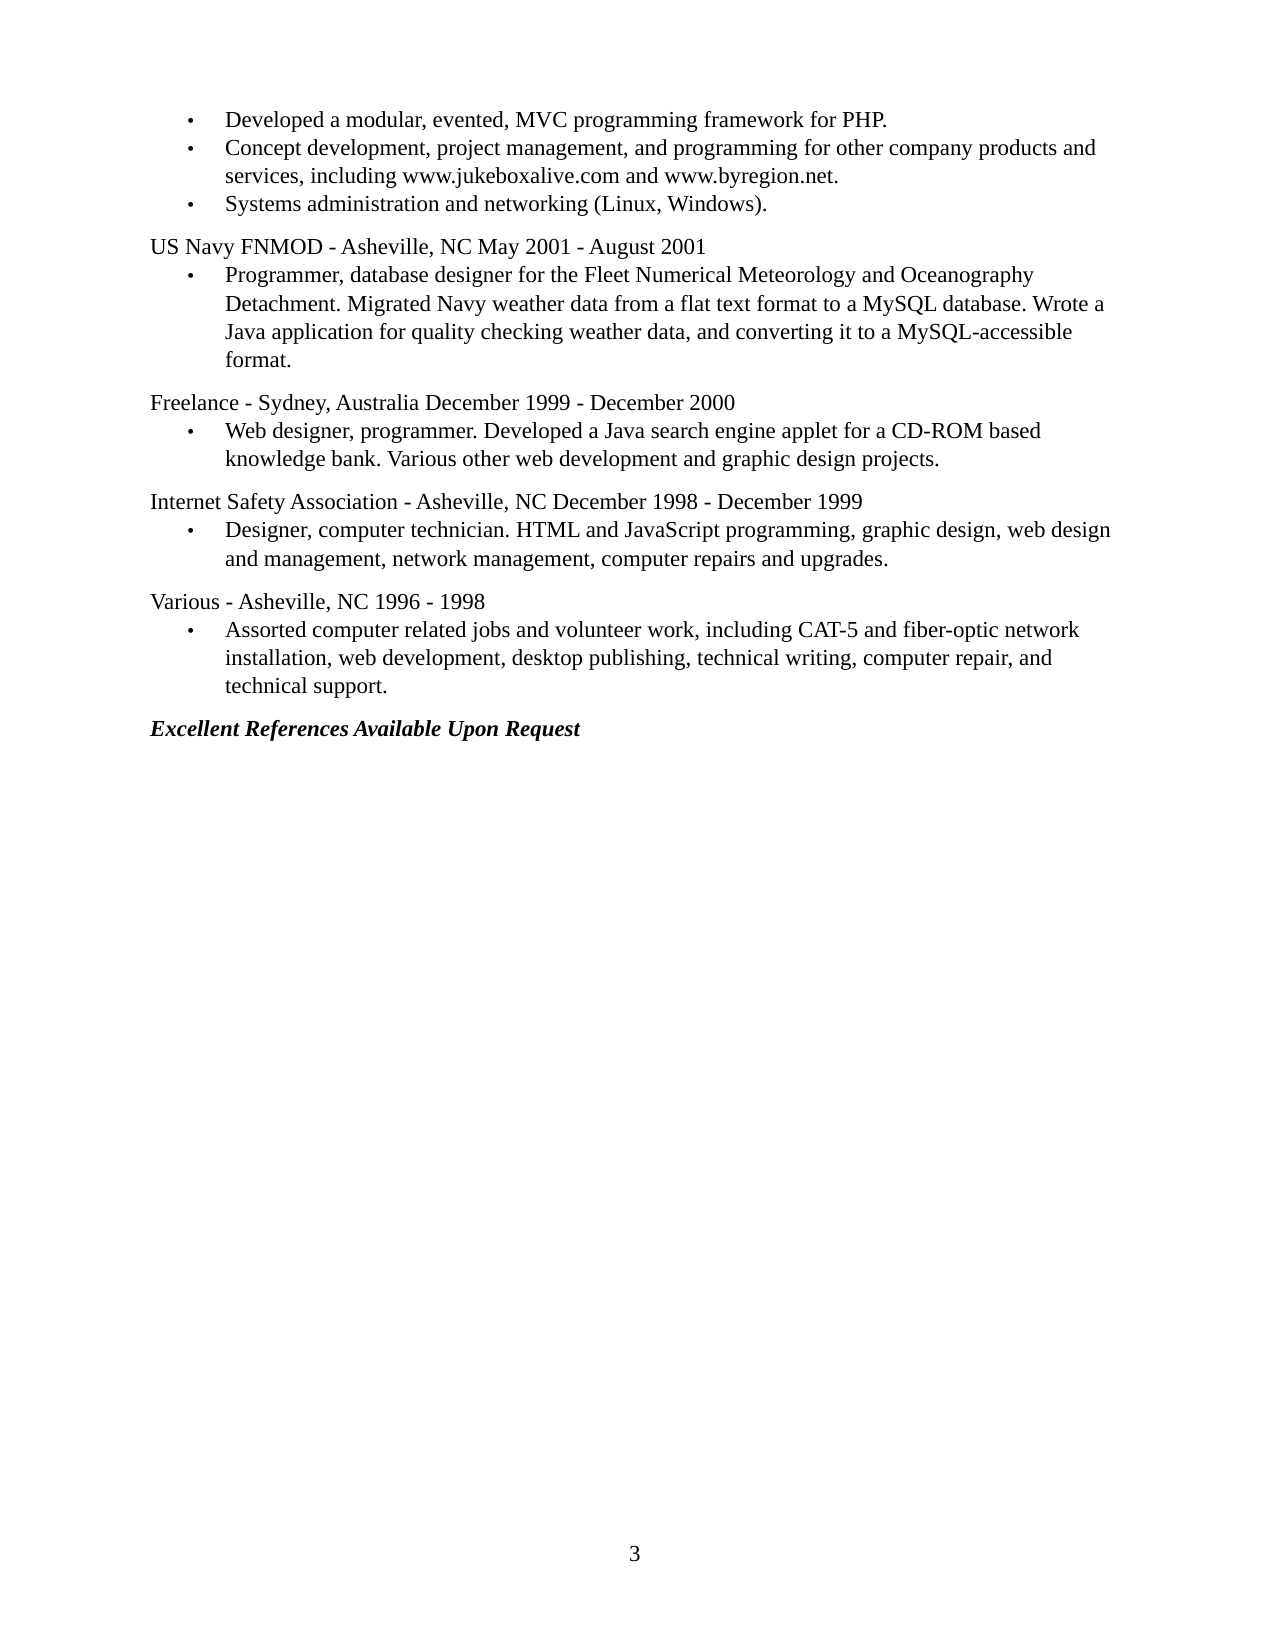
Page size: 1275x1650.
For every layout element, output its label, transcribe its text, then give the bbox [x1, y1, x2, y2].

list Systems administration and networking (Linux, Windows). [187, 190, 1125, 217]
text Excellent References Available Upon Request [150, 715, 1125, 742]
list Assorted computer related jobs and volunteer work, including CAT-5 and fiber-optic network installation, web development, desktop publishing, technical writing, computer repair, and technical support. [187, 616, 1125, 698]
text Freelance - Sydney, Australia December 1999 - December 2000 [150, 389, 1125, 415]
list Designer, computer technician. HTML and JavaScript programming, graphic design, web design and management, network management, computer repairs and upgrades. [187, 517, 1125, 571]
list Developed a modular, evented, MVC programming framework for PHP. [187, 106, 1125, 132]
list Programmer, database designer for the Fleet Numerical Meteorology and Oceanography Detachment. Migrated Navy weather data from a flat text format to a MySQL database. Wrote a Java application for quality checking weather data, and converting it to a MySQL-accessible format. [187, 262, 1125, 372]
list Web designer, programmer. Developed a Java search engine applet for a CD-ROM based knowledge bank. Various other web development and graphic design projects. [187, 417, 1125, 472]
text Internet Safety Association - Asheville, NC December 1998 - December 1999 [150, 488, 1125, 515]
text Various - Asheville, NC 1996 - 1998 [150, 588, 1125, 614]
text US Navy FNMOD - Asheville, NC May 2001 - August 2001 [150, 233, 1125, 260]
list Concept development, project management, and programming for other company products and services, including www.jukeboxalive.com and www.byregion.net. [187, 134, 1125, 188]
